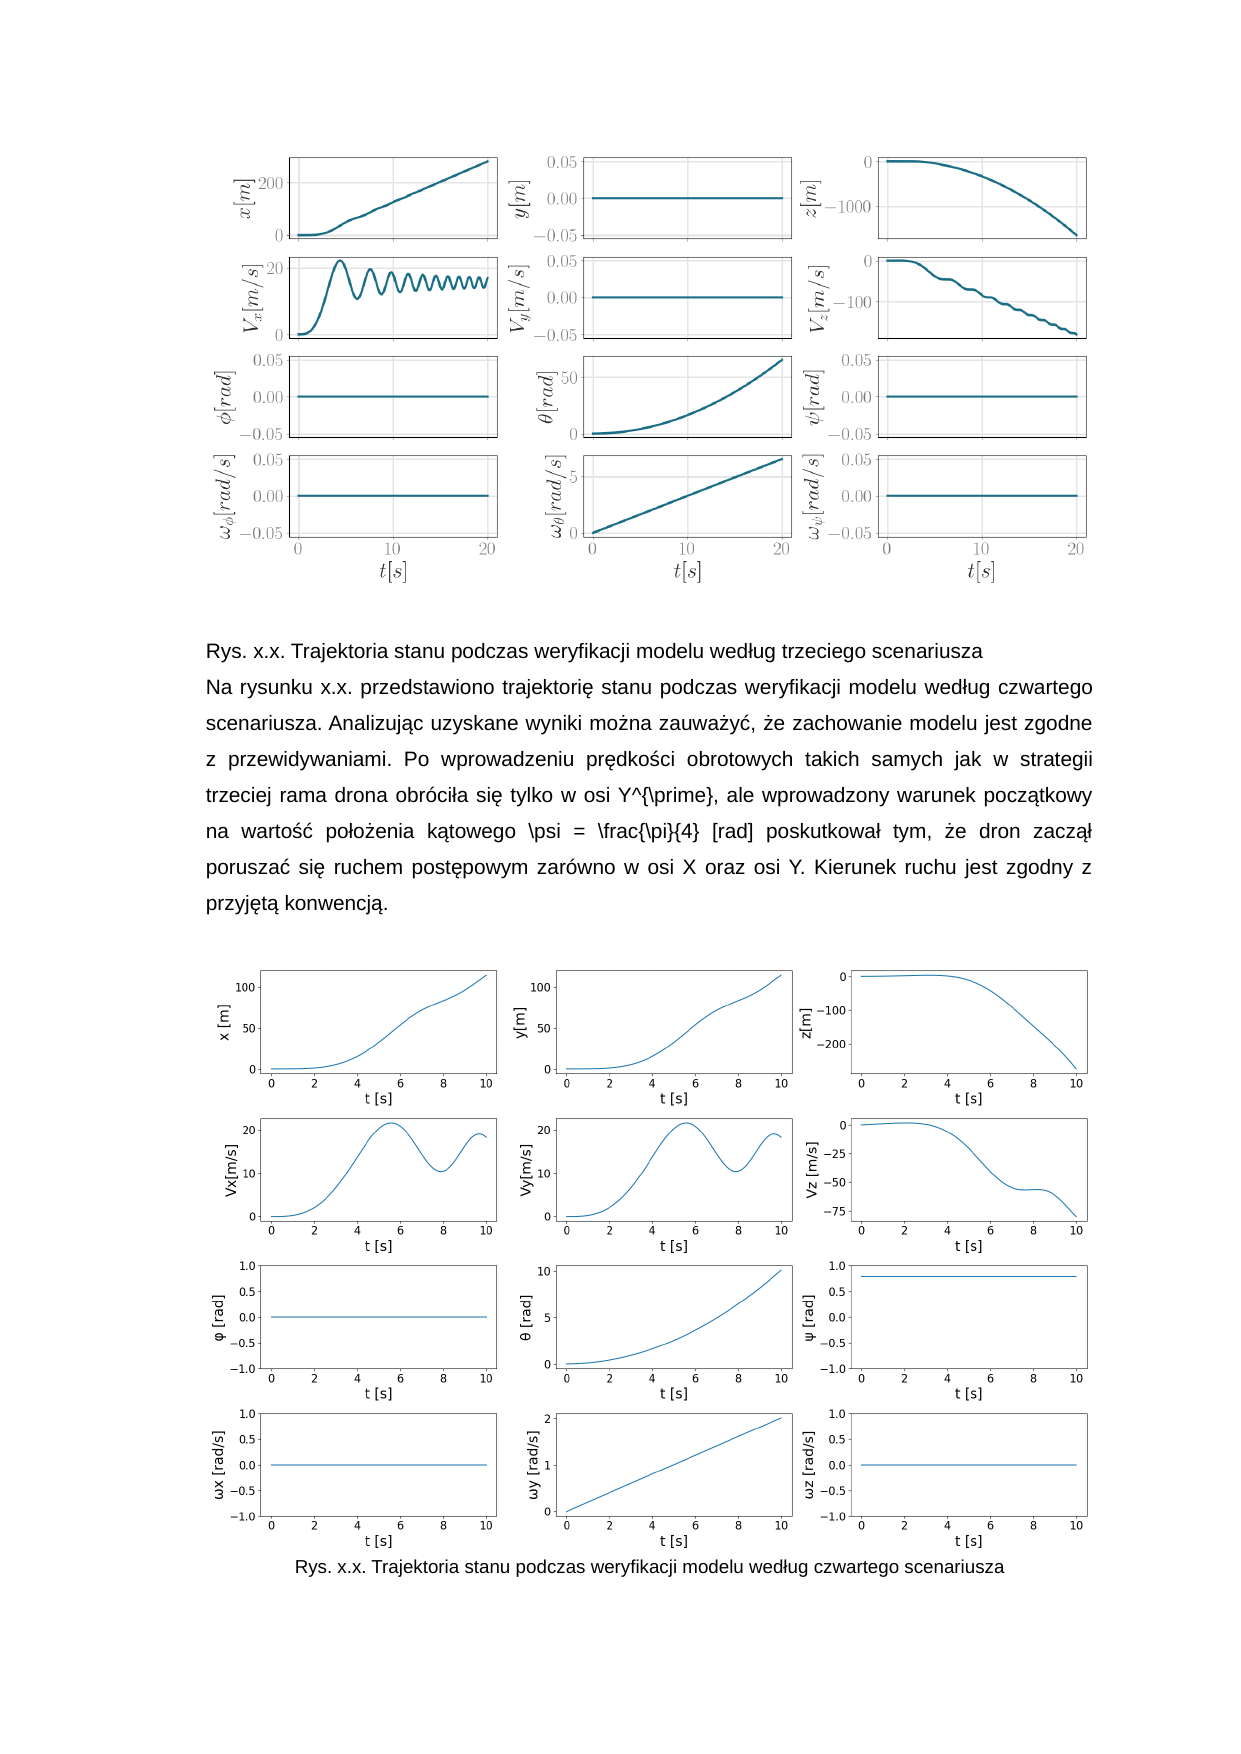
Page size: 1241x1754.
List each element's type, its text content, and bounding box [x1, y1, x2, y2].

text Rys. x.x. Trajektoria stanu podczas weryfikacji modelu według czwartego scenariusza [206, 1556, 1093, 1577]
picture [205, 147, 1094, 591]
text Rys. x.x. Trajektoria stanu podczas weryfikacji modelu według trzeciego scenariusza [206, 639, 1093, 663]
text [206, 951, 1093, 963]
text Na rysunku x.x. przedstawiono trajektorię stanu podczas weryfikacji modelu według czwartego scenariusza. Analizując uzyskane wyniki można zauważyć, że zachowanie modelu jest zgodne z przewidywaniami. Po wprowadzeniu prędkości obrotowych takich samych jak w strategii trzeciej rama drona obróciła się tylko w osi Y^{\prime}, ale wprowadzony warunek początkowy na wartość położenia kątowego \psi = \frac{\pi}{4} [rad] poskutkował tym, że dron zaczął poruszać się ruchem postępowym zarówno w osi X oraz osi Y. Kierunek ruchu jest zgodny z przyjętą konwencją. [206, 675, 1093, 914]
picture [205, 963, 1094, 1556]
